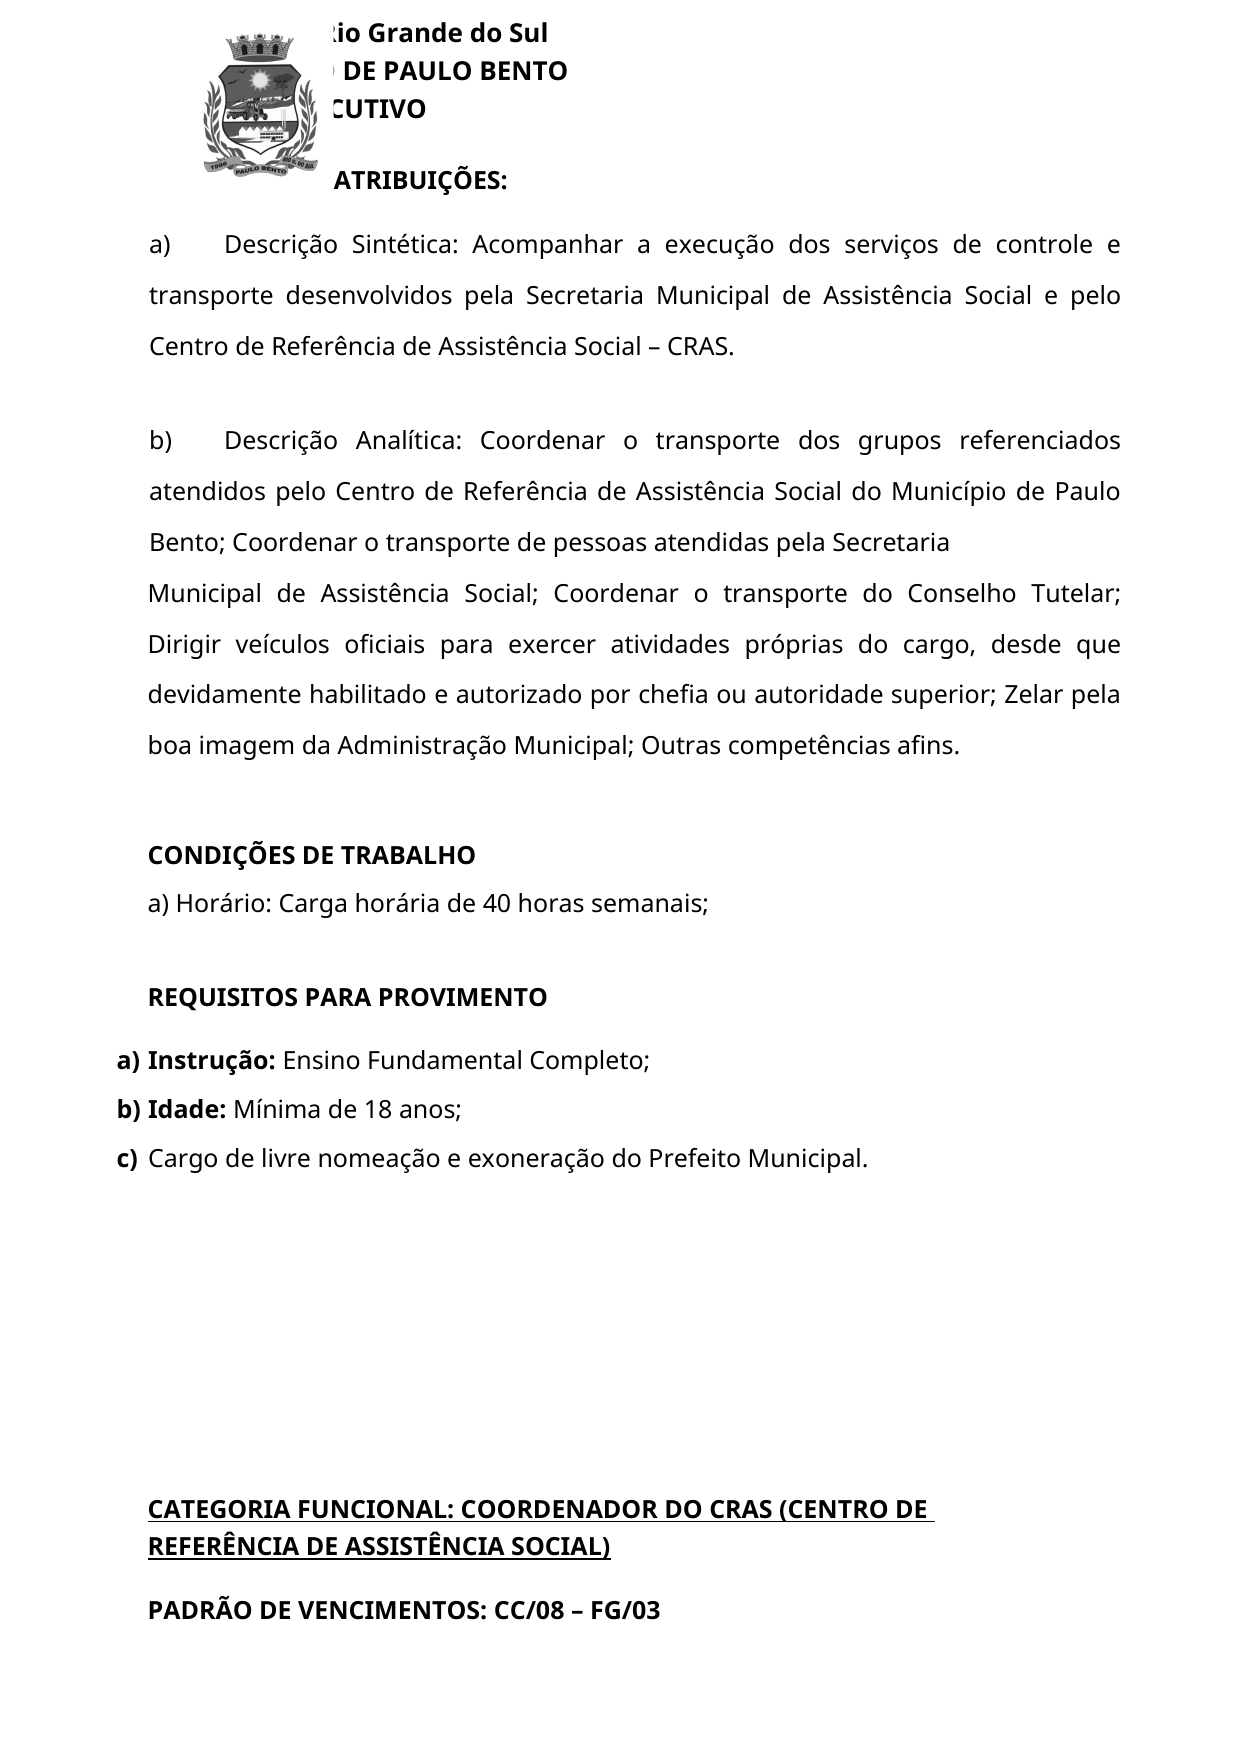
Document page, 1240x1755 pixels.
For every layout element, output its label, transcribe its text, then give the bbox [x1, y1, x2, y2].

text CATEGORIA FUNCIONAL: COORDENADOR DO CRAS (CENTRO DE [147, 1492, 1122, 1526]
text REFERÊNCIA DE ASSISTÊNCIA SOCIAL) [147, 1529, 1122, 1563]
list Instrução: Ensino Fundamental Completo; [116, 1043, 1122, 1077]
text PADRÃO DE VENCIMENTOS: CC/08 – FG/03 [147, 1593, 1122, 1627]
list Idade: Mínima de 18 anos; [116, 1092, 1122, 1126]
text CONDIÇÕES DE TRABALHO [147, 837, 1122, 871]
text REQUISITOS PARA PROVIMENTO [147, 979, 1122, 1013]
text a) Horário: Carga horária de 40 horas semanais; [147, 886, 1122, 920]
list Cargo de livre nomeação e exoneração do Prefeito Municipal. [116, 1141, 1122, 1175]
text Municipal de Assistência Social; Coordenar o transporte do Conselho Tutelar; Dirigir veículos oficiais para exercer atividades próprias do cargo, desde que devidamente habilitado e autorizado por chefia ou autoridade superior; Zelar pela boa imagem da Administração Municipal; Outras competências afins. [147, 576, 1122, 762]
list Descrição Analítica: Coordenar o transporte dos grupos referenciados atendidos pelo Centro de Referência de Assistência Social do Município de Paulo Bento; Coordenar o transporte de pessoas atendidas pela Secretaria [149, 423, 1122, 558]
list Descrição Sintética: Acompanhar a execução dos serviços de controle e transporte desenvolvidos pela Secretaria Municipal de Assistência Social e pelo Centro de Referência de Assistência Social – CRAS. [149, 227, 1122, 362]
text ATRIBUIÇÕES: [334, 163, 1122, 197]
text [147, 163, 187, 197]
